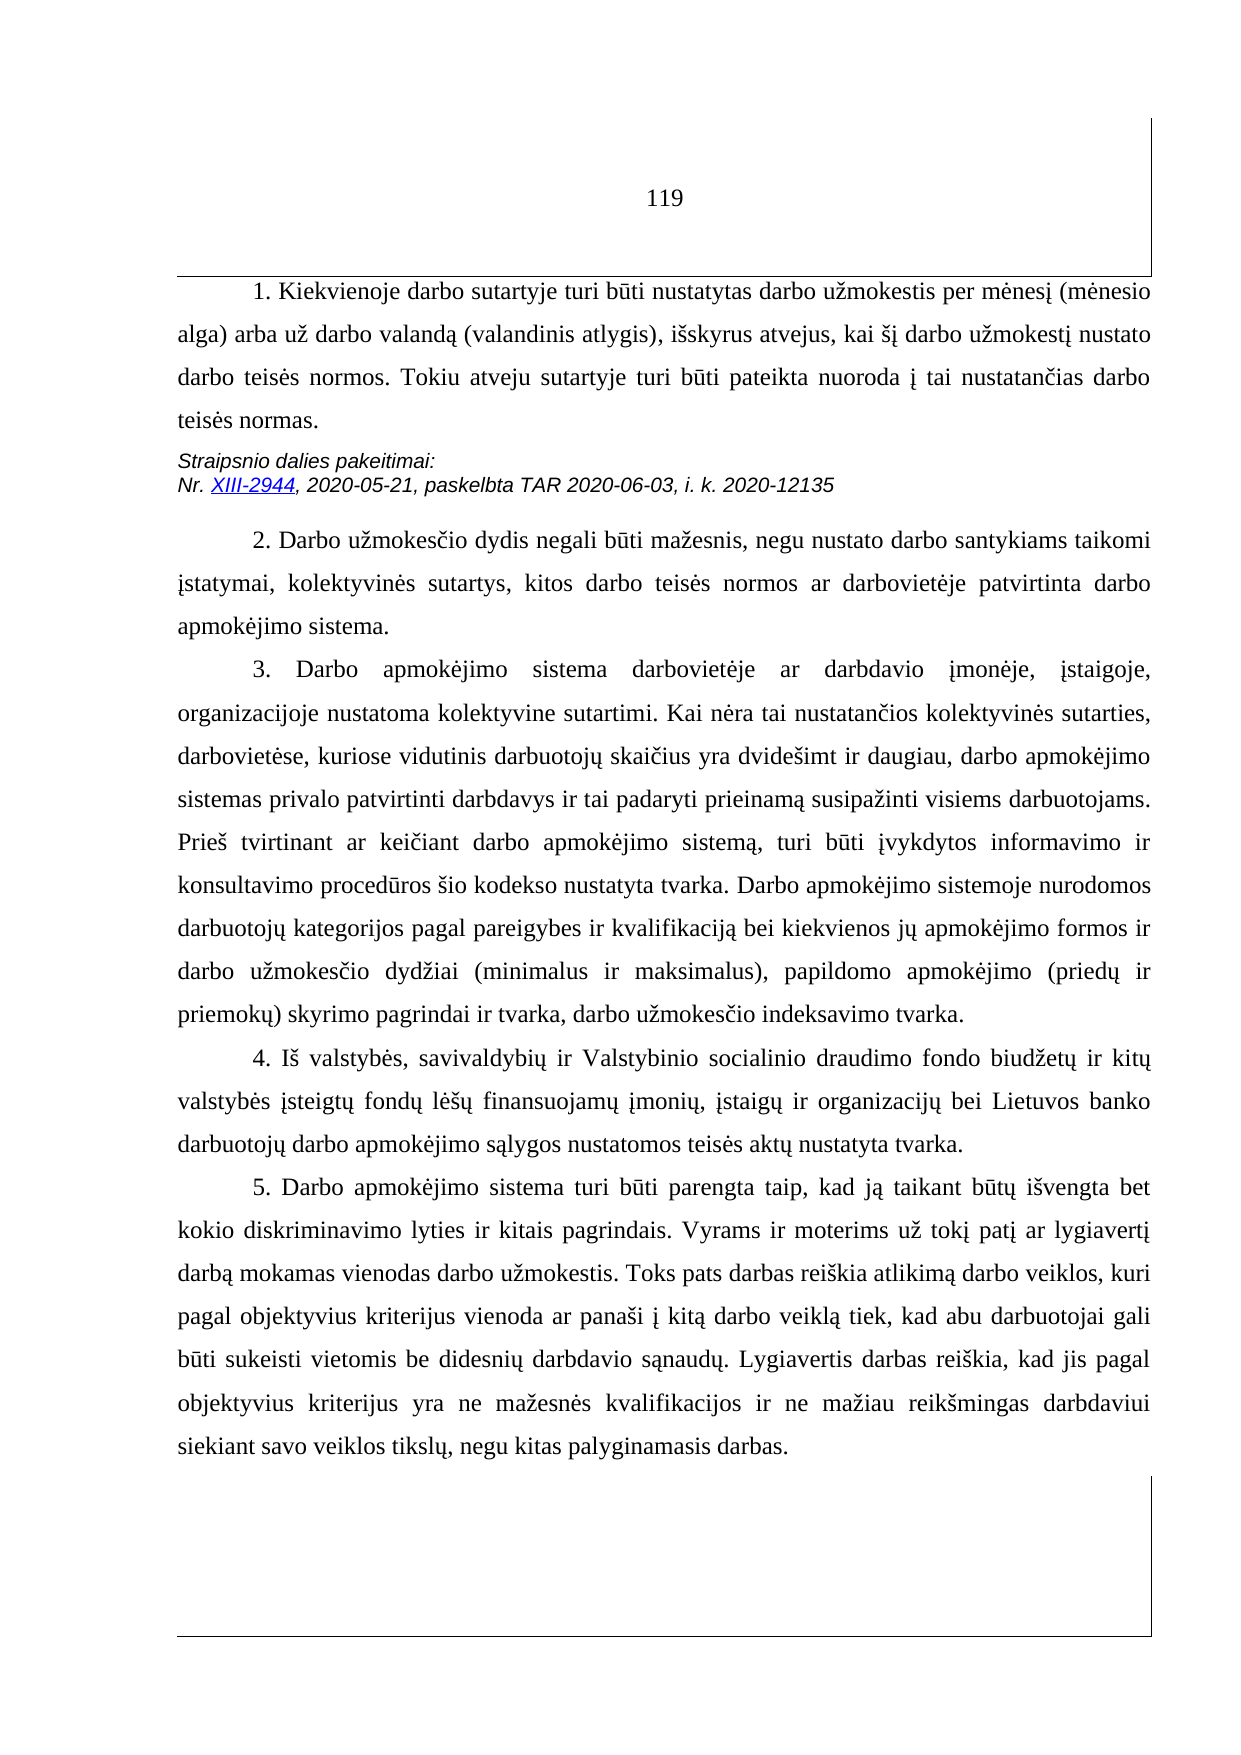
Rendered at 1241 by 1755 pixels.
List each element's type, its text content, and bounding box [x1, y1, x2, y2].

text 5. Darbo apmokėjimo sistema turi būti parengta taip, kad ją taikant būtų išvengta bet kokio diskriminavimo lyties ir kitais pagrindais. Vyrams ir moterims už tokį patį ar lygiavertį darbą mokamas vienodas darbo užmokestis. Toks pats darbas reiškia atlikimą darbo veiklos, kuri pagal objektyvius kriterijus vienoda ar panaši į kitą darbo veiklą tiek, kad abu darbuotojai gali būti sukeisti vietomis be didesnių darbdavio sąnaudų. Lygiavertis darbas reiškia, kad jis pagal objektyvius kriterijus yra ne mažesnės kvalifikacijos ir ne mažiau reikšmingas darbdaviui siekiant savo veiklos tikslų, negu kitas palyginamasis darbas. [177, 1172, 1152, 1459]
text 1. Kiekvienoje darbo sutartyje turi būti nustatytas darbo užmokestis per mėnesį (mėnesio alga) arba už darbo valandą (valandinis atlygis), išskyrus atvejus, kai šį darbo užmokestį nustato darbo teisės normos. Tokiu atveju sutartyje turi būti pateikta nuoroda į tai nustatančias darbo teisės normas. [177, 276, 1152, 434]
text 3. Darbo apmokėjimo sistema darbovietėje ar darbdavio įmonėje, įstaigoje, organizacijoje nustatoma kolektyvine sutartimi. Kai nėra tai nustatančios kolektyvinės sutarties, darbovietėse, kuriose vidutinis darbuotojų skaičius yra dvidešimt ir daugiau, darbo apmokėjimo sistemas privalo patvirtinti darbdavys ir tai padaryti prieinamą susipažinti visiems darbuotojams. Prieš tvirtinant ar keičiant darbo apmokėjimo sistemą, turi būti įvykdytos informavimo ir konsultavimo procedūros šio kodekso nustatyta tvarka. Darbo apmokėjimo sistemoje nurodomos darbuotojų kategorijos pagal pareigybes ir kvalifikaciją bei kiekvienos jų apmokėjimo formos ir darbo užmokesčio dydžiai (minimalus ir maksimalus), papildomo apmokėjimo (priedų ir priemokų) skyrimo pagrindai ir tvarka, darbo užmokesčio indeksavimo tvarka. [177, 654, 1152, 1028]
text 4. Iš valstybės, savivaldybių ir Valstybinio socialinio draudimo fondo biudžetų ir kitų valstybės įsteigtų fondų lėšų finansuojamų įmonių, įstaigų ir organizacijų bei Lietuvos banko darbuotojų darbo apmokėjimo sąlygos nustatomos teisės aktų nustatyta tvarka. [177, 1043, 1152, 1158]
text 2. Darbo užmokesčio dydis negali būti mažesnis, negu nustato darbo santykiams taikomi įstatymai, kolektyvinės sutartys, kitos darbo teisės normos ar darbovietėje patvirtinta darbo apmokėjimo sistema. [177, 525, 1152, 640]
text Nr. XIII-2944, 2020-05-21, paskelbta TAR 2020-06-03, i. k. 2020-12135 [177, 472, 1152, 496]
text Straipsnio dalies pakeitimai: [177, 448, 1152, 472]
